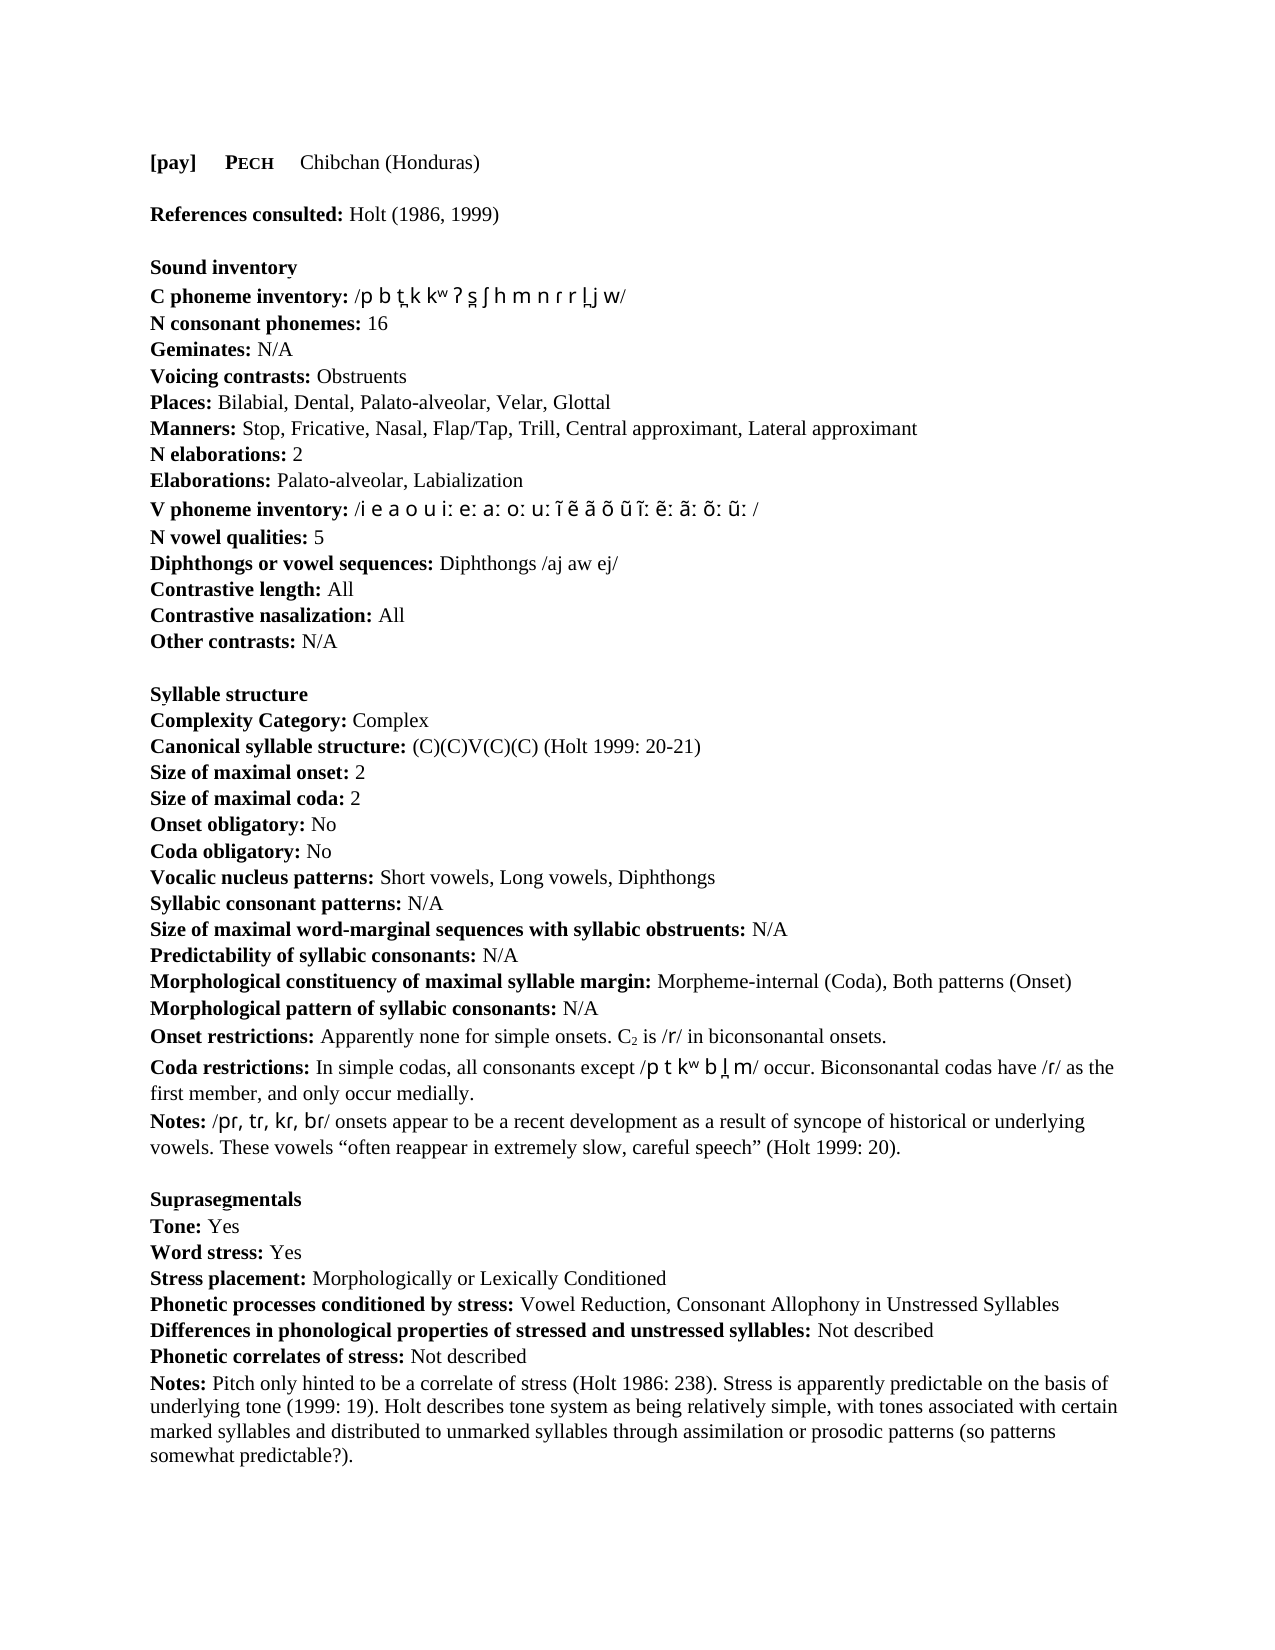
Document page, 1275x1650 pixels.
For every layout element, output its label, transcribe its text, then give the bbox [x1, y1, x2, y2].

text Syllabic consonant patterns: N/A [150, 891, 1125, 915]
text Notes: /pɾ, tɾ, kɾ, bɾ/ onsets appear to be a recent development as a result of syncope of historical or underlying vowels. These vowels “often reappear in extremely slow, careful speech” (Holt 1999: 20). [150, 1107, 1125, 1159]
text N vowel qualities: 5 [150, 525, 1125, 549]
text V phoneme inventory: /i e a o u iː eː aː oː uː ĩ ẽ ã õ ũ ĩː ẽː ãː õː ũː / [150, 494, 1125, 523]
text Voicing contrasts: Obstruents [150, 363, 1125, 388]
text Size of maximal word-marginal sequences with syllabic obstruents: N/A [150, 917, 1125, 941]
text Coda restrictions: In simple codas, all consonants except /p t kʷ b l̪ m/ occur. Biconsonantal codas have /ɾ/ as the first member, and only occur medially. [150, 1052, 1125, 1104]
text Vocalic nucleus patterns: Short vowels, Long vowels, Diphthongs [150, 865, 1125, 889]
text Geminates: N/A [150, 337, 1125, 361]
text [pay] Pech Chibchan (Honduras) [150, 150, 1125, 174]
text Phonetic processes conditioned by stress: Vowel Reduction, Consonant Allophony in Unstressed Syllables [150, 1292, 1125, 1316]
text Differences in phonological properties of stressed and unstressed syllables: Not described [150, 1318, 1125, 1342]
text N elaborations: 2 [150, 442, 1125, 466]
text References consulted: Holt (1986, 1999) [150, 202, 1125, 226]
text Other contrasts: N/A [150, 629, 1125, 653]
text Predictability of syllabic consonants: N/A [150, 943, 1125, 967]
text Contrastive length: All [150, 577, 1125, 601]
text Stress placement: Morphologically or Lexically Conditioned [150, 1266, 1125, 1290]
text Sound inventory [150, 254, 1125, 279]
text Size of maximal coda: 2 [150, 786, 1125, 810]
text C phoneme inventory: /p b t̪ k kʷ ʔ s̪ ʃ h m n ɾ r l̪ j w/ [150, 281, 1125, 309]
text Suprasegmentals [150, 1187, 1125, 1211]
text Coda obligatory: No [150, 838, 1125, 863]
text Onset restrictions: Apparently none for simple onsets. C2 is /r/ in biconsonantal onsets. [150, 1022, 1125, 1050]
text Places: Bilabial, Dental, Palato-alveolar, Velar, Glottal [150, 390, 1125, 414]
text Tone: Yes [150, 1213, 1125, 1238]
text N consonant phonemes: 16 [150, 311, 1125, 335]
text Morphological pattern of syllabic consonants: N/A [150, 995, 1125, 1019]
text Notes: Pitch only hinted to be a correlate of stress (Holt 1986: 238). Stress is apparently predictable on the basis of underlying tone (1999: 19). Holt describes tone system as being relatively simple, with tones associated with certain marked syllables and distributed to unmarked syllables through assimilation or prosodic patterns (so patterns somewhat predictable?). [150, 1370, 1125, 1467]
text Phonetic correlates of stress: Not described [150, 1344, 1125, 1368]
text Elaborations: Palato-alveolar, Labialization [150, 468, 1125, 492]
text Onset obligatory: No [150, 812, 1125, 836]
text Complexity Category: Complex [150, 708, 1125, 732]
text Canonical syllable structure: (C)(C)V(C)(C) (Holt 1999: 20-21) [150, 734, 1125, 758]
text Morphological constituency of maximal syllable margin: Morpheme-internal (Coda), Both patterns (Onset) [150, 969, 1125, 993]
text Size of maximal onset: 2 [150, 760, 1125, 784]
text Syllable structure [150, 682, 1125, 706]
text Manners: Stop, Fricative, Nasal, Flap/Tap, Trill, Central approximant, Lateral approximant [150, 416, 1125, 440]
text Diphthongs or vowel sequences: Diphthongs /aj aw ej/ [150, 551, 1125, 575]
text Contrastive nasalization: All [150, 603, 1125, 627]
text Word stress: Yes [150, 1240, 1125, 1264]
